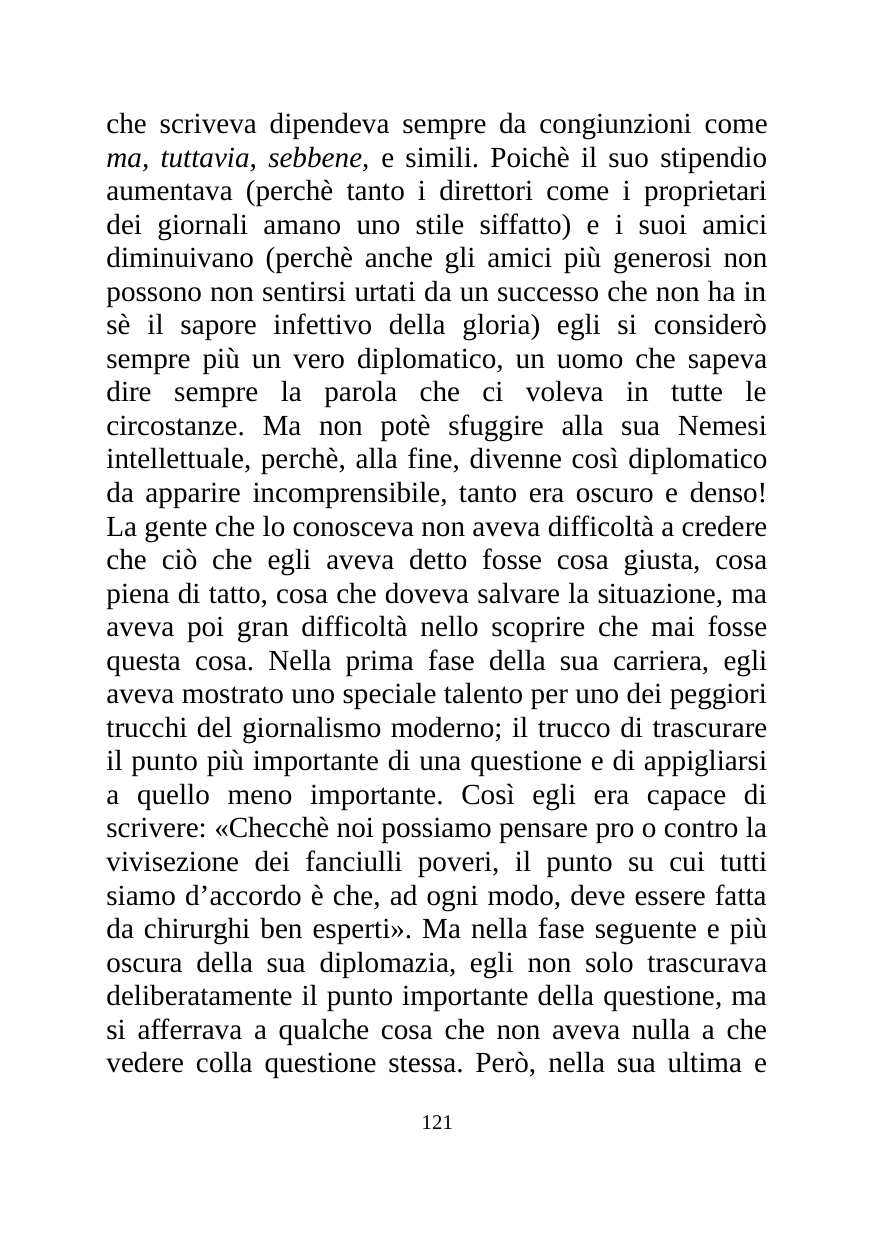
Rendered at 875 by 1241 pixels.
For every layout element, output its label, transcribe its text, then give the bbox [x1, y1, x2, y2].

text che scriveva dipendeva sempre da congiunzioni come ma, tuttavia, sebbene, e simili. Poichè il suo stipendio aumentava (perchè tanto i direttori come i proprietari dei giornali amano uno stile siffatto) e i suoi amici diminuivano (perchè anche gli amici più generosi non possono non sentirsi urtati da un successo che non ha in sè il sapore infettivo della gloria) egli si considerò sempre più un vero diplomatico, un uomo che sapeva dire sempre la parola che ci voleva in tutte le circostanze. Ma non potè sfuggire alla sua Nemesi intellettuale, perchè, alla fine, divenne così diplomatico da apparire incomprensibile, tanto era oscuro e denso! La gente che lo conosceva non aveva difficoltà a credere che ciò che egli aveva detto fosse cosa giusta, cosa piena di tatto, cosa che doveva salvare la situazione, ma aveva poi gran difficoltà nello scoprire che mai fosse questa cosa. Nella prima fase della sua carriera, egli aveva mostrato uno speciale talento per uno dei peggiori trucchi del giornalismo moderno; il trucco di trascurare il punto più importante di una questione e di appigliarsi a quello meno importante. Così egli era capace di scrivere: «Checchè noi possiamo pensare pro o contro la vivisezione dei fanciulli poveri, il punto su cui tutti siamo d’accordo è che, ad ogni modo, deve essere fatta da chirurghi ben esperti». Ma nella fase seguente e più oscura della sua diplomazia, egli non solo trascurava deliberatamente il punto importante della questione, ma si afferrava a qualche cosa che non aveva nulla a che vedere colla questione stessa. Però, nella sua ultima e [106, 106, 768, 1079]
